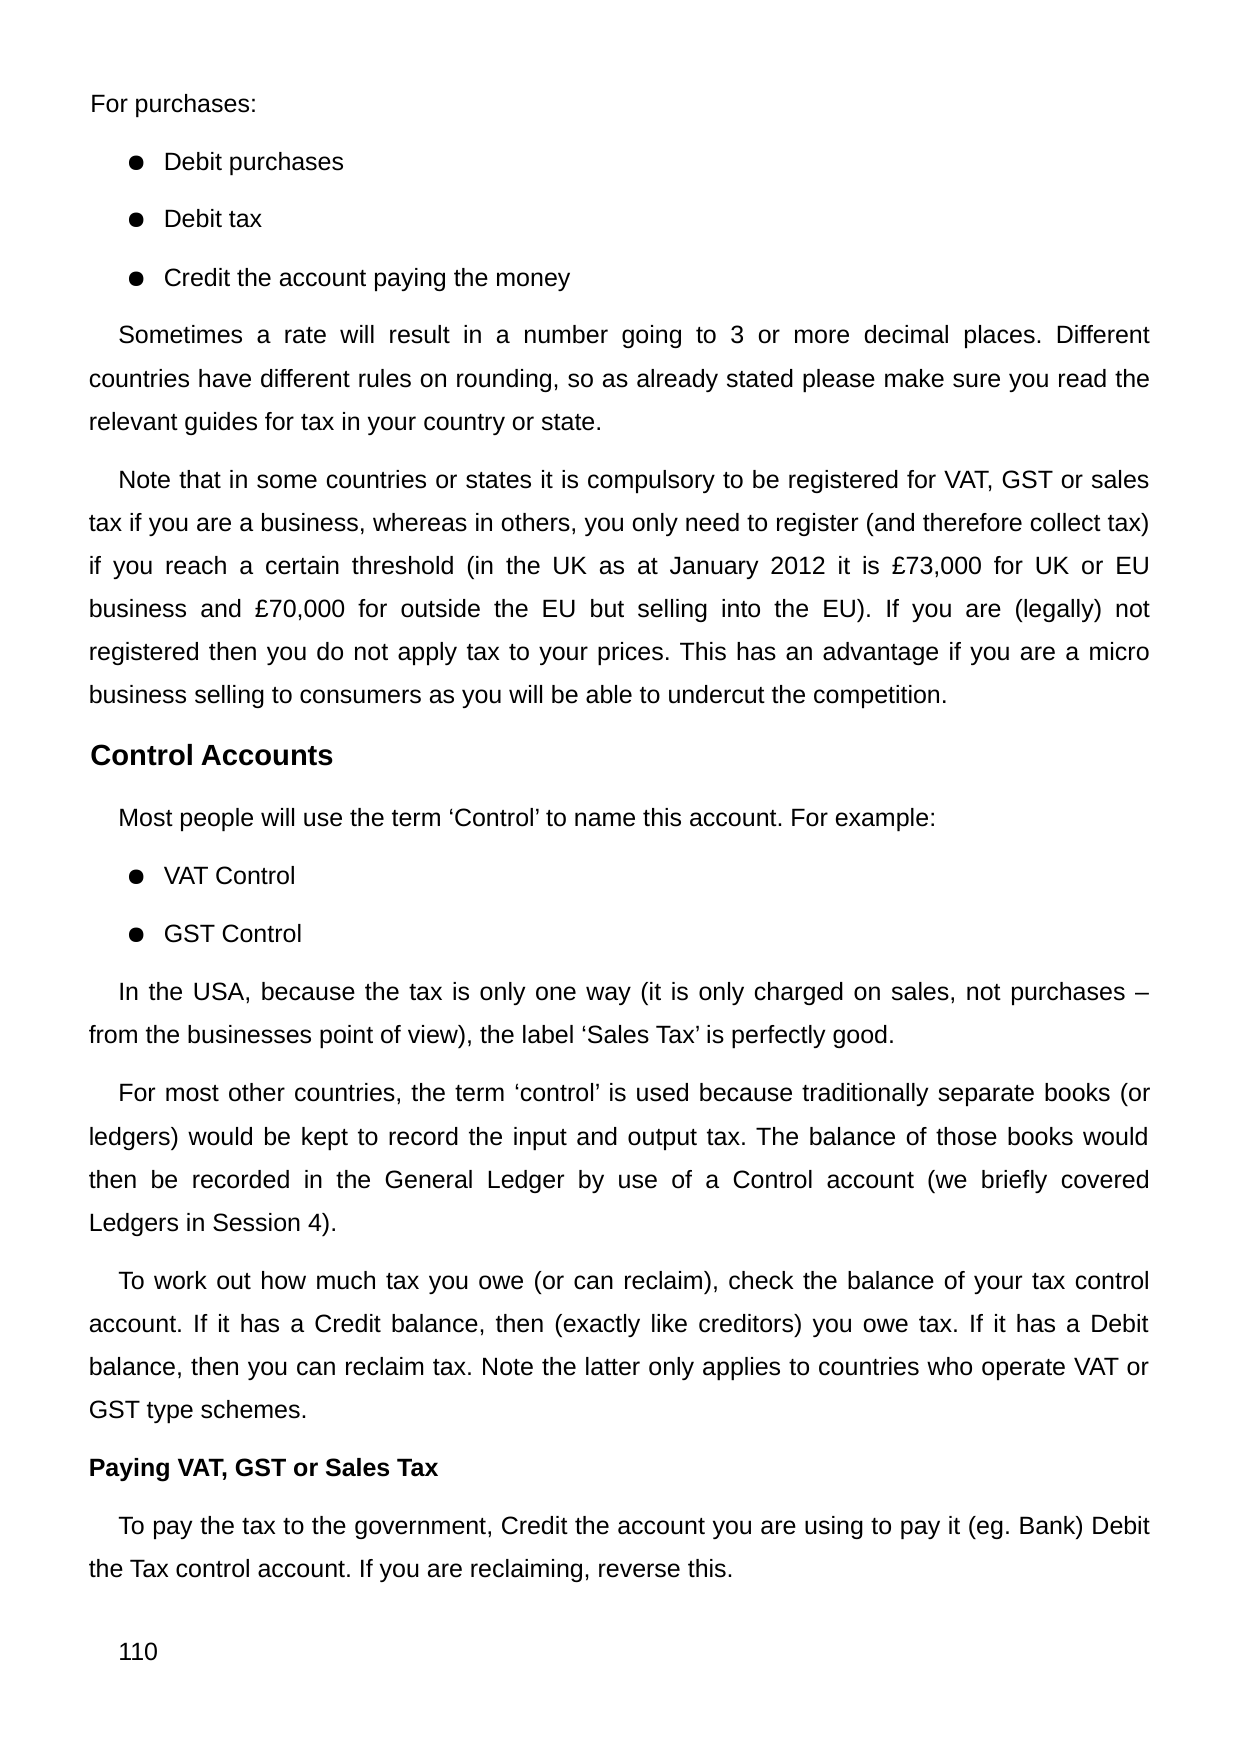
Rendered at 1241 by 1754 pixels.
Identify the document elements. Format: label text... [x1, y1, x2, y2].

text To work out how much tax you owe (or can reclaim), check the balance of your tax control account. If it has a Credit balance, then (exactly like creditors) you owe tax. If it has a Debit balance, then you can reclaim tax. Note the latter only applies to countries who operate VAT or GST type schemes. [88, 1266, 1152, 1424]
list Debit tax [126, 204, 1152, 233]
text For most other countries, the term ‘control’ is used because traditionally separate books (or ledgers) would be kept to record the input and output tax. The balance of those books would then be recorded in the General Ledger by use of a Control account (we briefly covered Ledgers in Session 4). [88, 1078, 1152, 1236]
text To pay the tax to the government, Credit the account you are using to pay it (eg. Bank) Debit the Tax control account. If you are reclaiming, reverse this. [88, 1511, 1152, 1583]
text Most people will use the term ‘Control’ to name this account. For example: [88, 803, 1152, 832]
text For purchases: [88, 88, 1152, 117]
text Note that in some countries or states it is compulsory to be registered for VAT, GST or sales tax if you are a business, whereas in others, you only need to register (and therefore collect tax) if you reach a certain threshold (in the UK as at January 2012 it is £73,000 for UK or EU business and £70,000 for outside the EU but selling into the EU). If you are (legally) not registered then you do not apply tax to your prices. This has an advantage if you are a micro business selling to consumers as you will be able to undercut the competition. [88, 465, 1152, 709]
list VAT Control [126, 861, 1152, 890]
list Debit purchases [126, 146, 1152, 175]
text In the USA, because the tax is only one way (it is only charged on sales, not purchases – from the businesses point of view), the label ‘Sales Tax’ is perfectly good. [88, 977, 1152, 1049]
list Credit the account paying the money [126, 262, 1152, 291]
text Sometimes a rate will result in a number going to 3 or more decimal places. Different countries have different rules on rounding, so as already stated please make sure you read the relevant guides for tax in your country or state. [88, 321, 1152, 436]
text Paying VAT, GST or Sales Tax [88, 1453, 1152, 1482]
list GST Control [126, 919, 1152, 948]
text Control Accounts [88, 738, 1152, 772]
